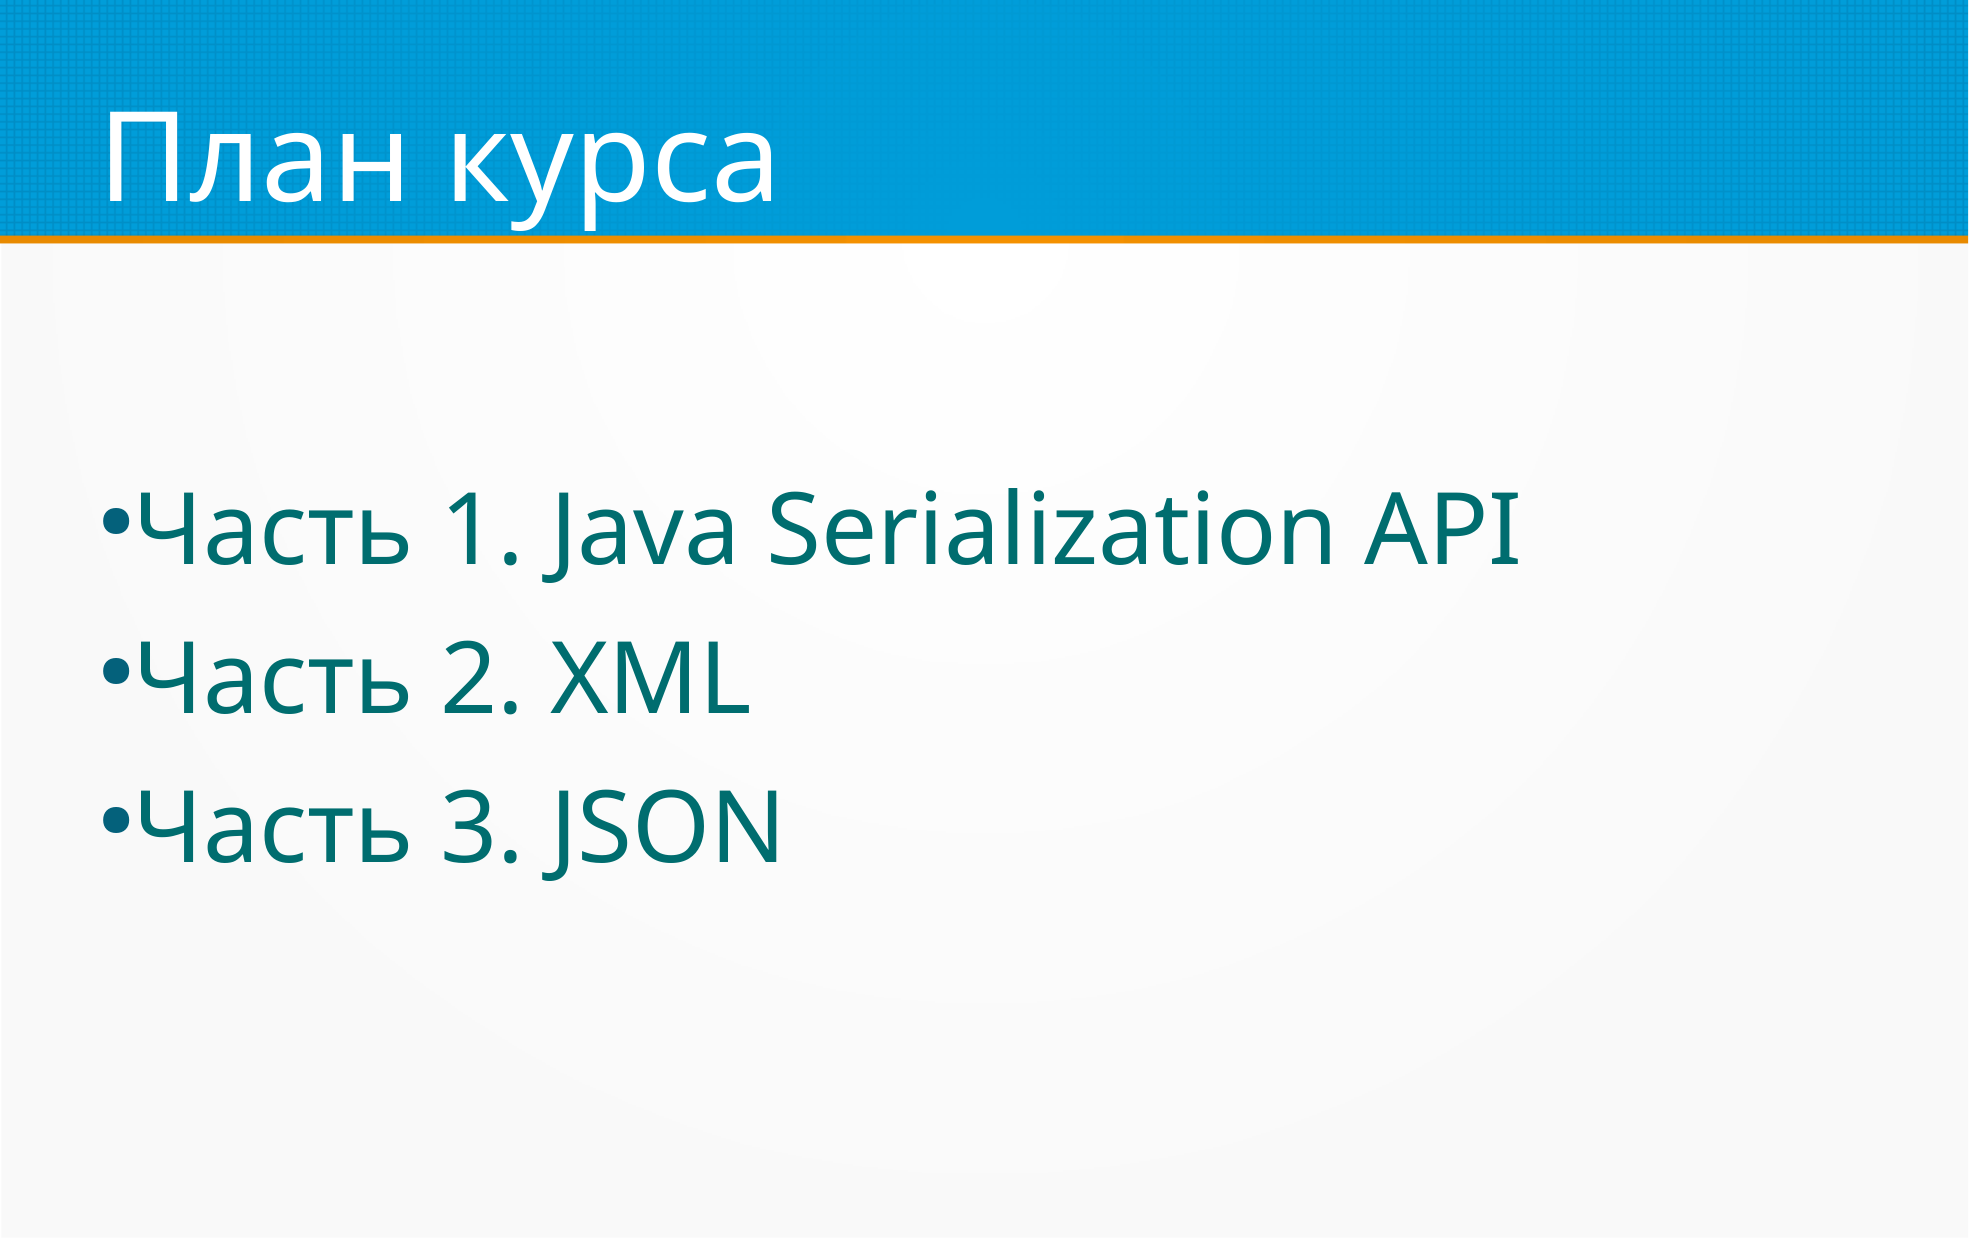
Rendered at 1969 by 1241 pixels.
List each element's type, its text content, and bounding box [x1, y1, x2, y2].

title План курса [98, 19, 1870, 227]
list Часть 1. Java Serialization API Часть 2. XML Часть 3. JSON [98, 315, 1861, 1081]
